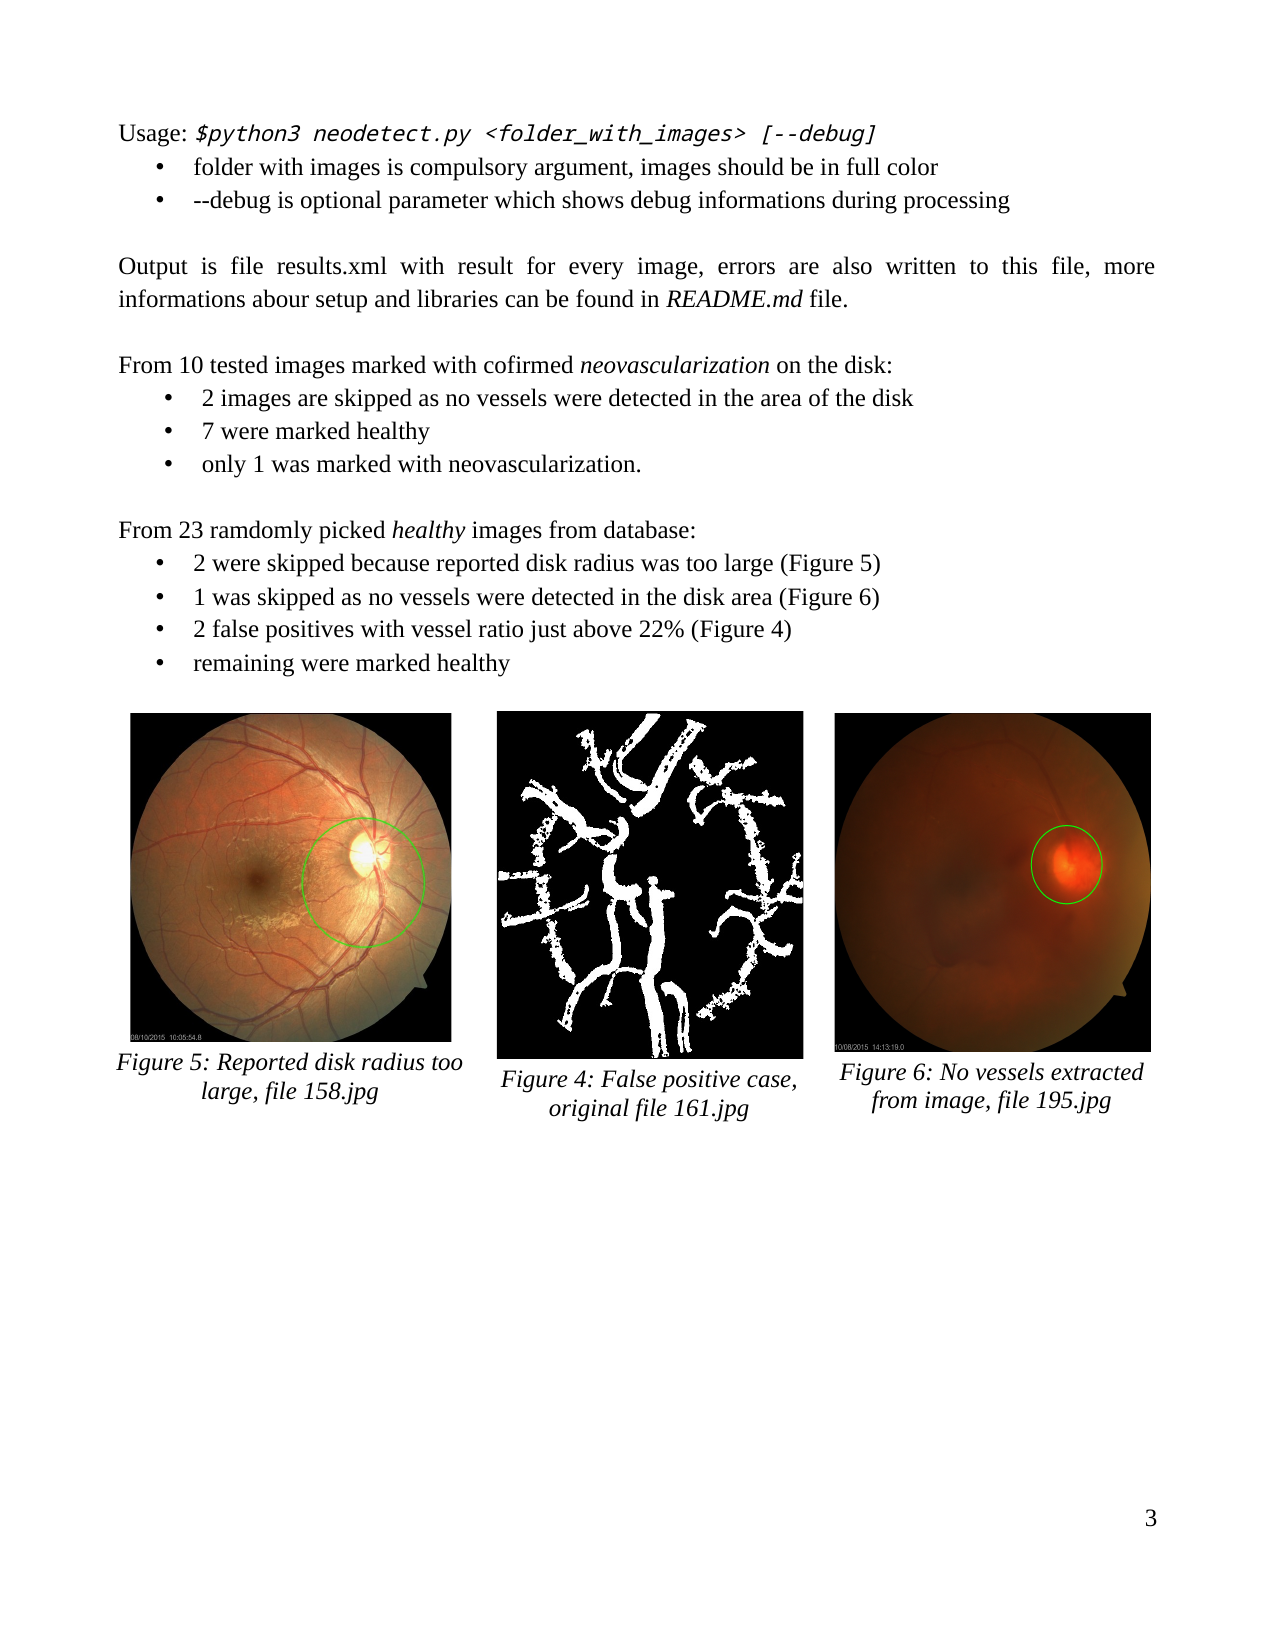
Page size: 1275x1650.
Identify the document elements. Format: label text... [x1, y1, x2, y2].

text Usage: $python3 neodetect.py <folder_with_images> [--debug] [118, 118, 1157, 148]
list only 1 was marked with neovascularization. [164, 449, 1157, 478]
text From 10 tested images marked with cofirmed neovascularization on the disk: [118, 350, 1157, 379]
text Figure 6: No vessels extracted from image, file 195.jpg [833, 1052, 1152, 1114]
text From 23 ramdomly picked healthy images from database: [118, 516, 1157, 544]
list 2 false positives with vessel ratio just above 22% (Figure 4) [156, 614, 1157, 643]
list --debug is optional parameter which shows debug informations during processing [156, 185, 1157, 214]
text Figure 4: False positive case, original file 161.jpg [490, 1059, 810, 1121]
picture [130, 713, 452, 1042]
list remaining were marked healthy [156, 648, 1157, 676]
picture [496, 711, 804, 1059]
list 1 was skipped as no vessels were detected in the disk area (Figure 6) [156, 582, 1157, 610]
list 2 images are skipped as no vessels were detected in the area of the disk [164, 383, 1157, 412]
text Figure 5: Reported disk radius too large, file 158.jpg [114, 1042, 467, 1104]
list 7 were marked healthy [164, 416, 1157, 445]
list folder with images is compulsory argument, images should be in full color [156, 152, 1157, 181]
picture [834, 713, 1151, 1052]
list 2 were skipped because reported disk radius was too large (Figure 5) [156, 548, 1157, 577]
text Output is file results.xml with result for every image, errors are also written to this file, more informations abour setup and libraries can be found in README.md file. [118, 251, 1157, 313]
